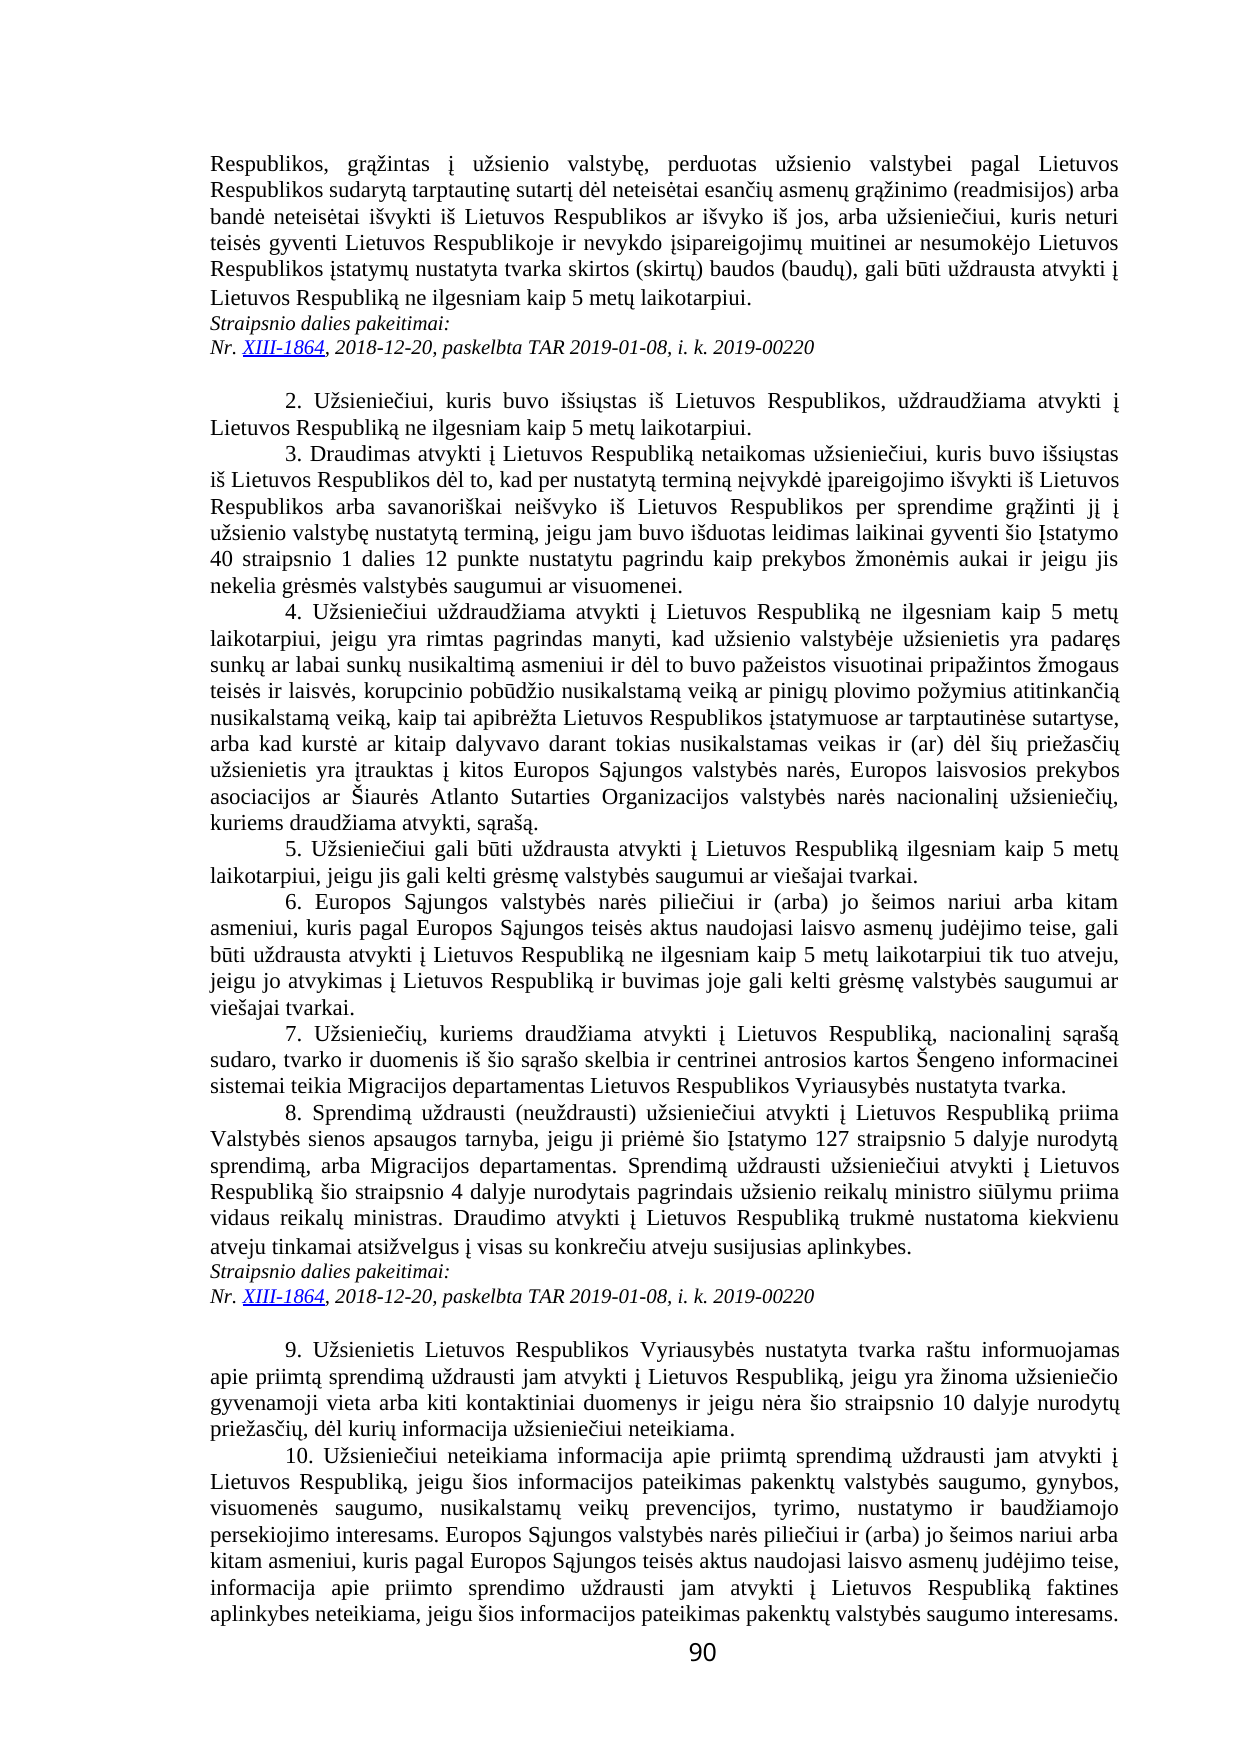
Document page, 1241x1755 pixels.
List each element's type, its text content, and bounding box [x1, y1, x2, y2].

text 6. Europos Sąjungos valstybės narės piliečiui ir (arba) jo šeimos nariui arba kitam asmeniui, kuris pagal Europos Sąjungos teisės aktus naudojasi laisvo asmenų judėjimo teise, gali būti uždrausta atvykti į Lietuvos Respubliką ne ilgesniam kaip 5 metų laikotarpiui tik tuo atveju, jeigu jo atvykimas į Lietuvos Respubliką ir buvimas joje gali kelti grėsmę valstybės saugumui ar viešajai tvarkai. [210, 888, 1120, 1020]
text 4. Užsieniečiui uždraudžiama atvykti į Lietuvos Respubliką ne ilgesniam kaip 5 metų laikotarpiui, jeigu yra rimtas pagrindas manyti, kad užsienio valstybėje užsienietis yra padaręs sunkų ar labai sunkų nusikaltimą asmeniui ir dėl to buvo pažeistos visuotinai pripažintos žmogaus teisės ir laisvės, korupcinio pobūdžio nusikalstamą veiką ar pinigų plovimo požymius atitinkančią nusikalstamą veiką, kaip tai apibrėžta Lietuvos Respublikos įstatymuose ar tarptautinėse sutartyse, arba kad kurstė ar kitaip dalyvavo darant tokias nusikalstamas veikas ir (ar) dėl šių priežasčių užsienietis yra įtrauktas į kitos Europos Sąjungos valstybės narės, Europos laisvosios prekybos asociacijos ar Šiaurės Atlanto Sutarties Organizacijos valstybės narės nacionalinį užsieniečių, kuriems draudžiama atvykti, sąrašą. [210, 598, 1120, 835]
text Straipsnio dalies pakeitimai: [210, 1259, 1120, 1283]
text 7. Užsieniečių, kuriems draudžiama atvykti į Lietuvos Respubliką, nacionalinį sąrašą sudaro, tvarko ir duomenis iš šio sąrašo skelbia ir centrinei antrosios kartos Šengeno informacinei sistemai teikia Migracijos departamentas Lietuvos Respublikos Vyriausybės nustatyta tvarka. [210, 1020, 1120, 1099]
text 3. Draudimas atvykti į Lietuvos Respubliką netaikomas užsieniečiui, kuris buvo išsiųstas iš Lietuvos Respublikos dėl to, kad per nustatytą terminą neįvykdė įpareigojimo išvykti iš Lietuvos Respublikos arba savanoriškai neišvyko iš Lietuvos Respublikos per sprendime grąžinti jį į užsienio valstybę nustatytą terminą, jeigu jam buvo išduotas leidimas laikinai gyventi šio Įstatymo 40 straipsnio 1 dalies 12 punkte nustatytu pagrindu kaip prekybos žmonėmis aukai ir jeigu jis nekelia grėsmės valstybės saugumui ar visuomenei. [210, 440, 1120, 598]
text Straipsnio dalies pakeitimai: [210, 311, 1120, 334]
text 10. Užsieniečiui neteikiama informacija apie priimtą sprendimą uždrausti jam atvykti į Lietuvos Respubliką, jeigu šios informacijos pateikimas pakenktų valstybės saugumo, gynybos, visuomenės saugumo, nusikalstamų veikų prevencijos, tyrimo, nustatymo ir baudžiamojo persekiojimo interesams. Europos Sąjungos valstybės narės piliečiui ir (arba) jo šeimos nariui arba kitam asmeniui, kuris pagal Europos Sąjungos teisės aktus naudojasi laisvo asmenų judėjimo teise, informacija apie priimto sprendimo uždrausti jam atvykti į Lietuvos Respubliką faktines aplinkybes neteikiama, jeigu šios informacijos pateikimas pakenktų valstybės saugumo interesams. [210, 1442, 1120, 1626]
text Nr. XIII-1864, 2018-12-20, paskelbta TAR 2019-01-08, i. k. 2019-00220 [210, 1283, 1120, 1308]
text 5. Užsieniečiui gali būti uždrausta atvykti į Lietuvos Respubliką ilgesniam kaip 5 metų laikotarpiui, jeigu jis gali kelti grėsmę valstybės saugumui ar viešajai tvarkai. [210, 835, 1120, 888]
text 2. Užsieniečiui, kuris buvo išsiųstas iš Lietuvos Respublikos, uždraudžiama atvykti į Lietuvos Respubliką ne ilgesniam kaip 5 metų laikotarpiui. [210, 387, 1120, 440]
text Nr. XIII-1864, 2018-12-20, paskelbta TAR 2019-01-08, i. k. 2019-00220 [210, 334, 1120, 359]
text 8. Sprendimą uždrausti (neuždrausti) užsieniečiui atvykti į Lietuvos Respubliką priima Valstybės sienos apsaugos tarnyba, jeigu ji priėmė šio Įstatymo 127 straipsnio 5 dalyje nurodytą sprendimą, arba Migracijos departamentas. Sprendimą uždrausti užsieniečiui atvykti į Lietuvos Respubliką šio straipsnio 4 dalyje nurodytais pagrindais užsienio reikalų ministro siūlymu priima vidaus reikalų ministras. Draudimo atvykti į Lietuvos Respubliką trukmė nustatoma kiekvienu atveju tinkamai atsižvelgus į visas su konkrečiu atveju susijusias aplinkybes. [210, 1099, 1120, 1259]
text 9. Užsienietis Lietuvos Respublikos Vyriausybės nustatyta tvarka raštu informuojamas apie priimtą sprendimą uždrausti jam atvykti į Lietuvos Respubliką, jeigu yra žinoma užsieniečio gyvenamoji vieta arba kiti kontaktiniai duomenys ir jeigu nėra šio straipsnio 10 dalyje nurodytų priežasčių, dėl kurių informacija užsieniečiui neteikiama. [210, 1336, 1120, 1442]
text Respublikos, grąžintas į užsienio valstybę, perduotas užsienio valstybei pagal Lietuvos Respublikos sudarytą tarptautinę sutartį dėl neteisėtai esančių asmenų grąžinimo (readmisijos) arba bandė neteisėtai išvykti iš Lietuvos Respublikos ar išvyko iš jos, arba užsieniečiui, kuris neturi teisės gyventi Lietuvos Respublikoje ir nevykdo įsipareigojimų muitinei ar nesumokėjo Lietuvos Respublikos įstatymų nustatyta tvarka skirtos (skirtų) baudos (baudų), gali būti uždrausta atvykti į Lietuvos Respubliką ne ilgesniam kaip 5 metų laikotarpiui. [210, 150, 1120, 311]
